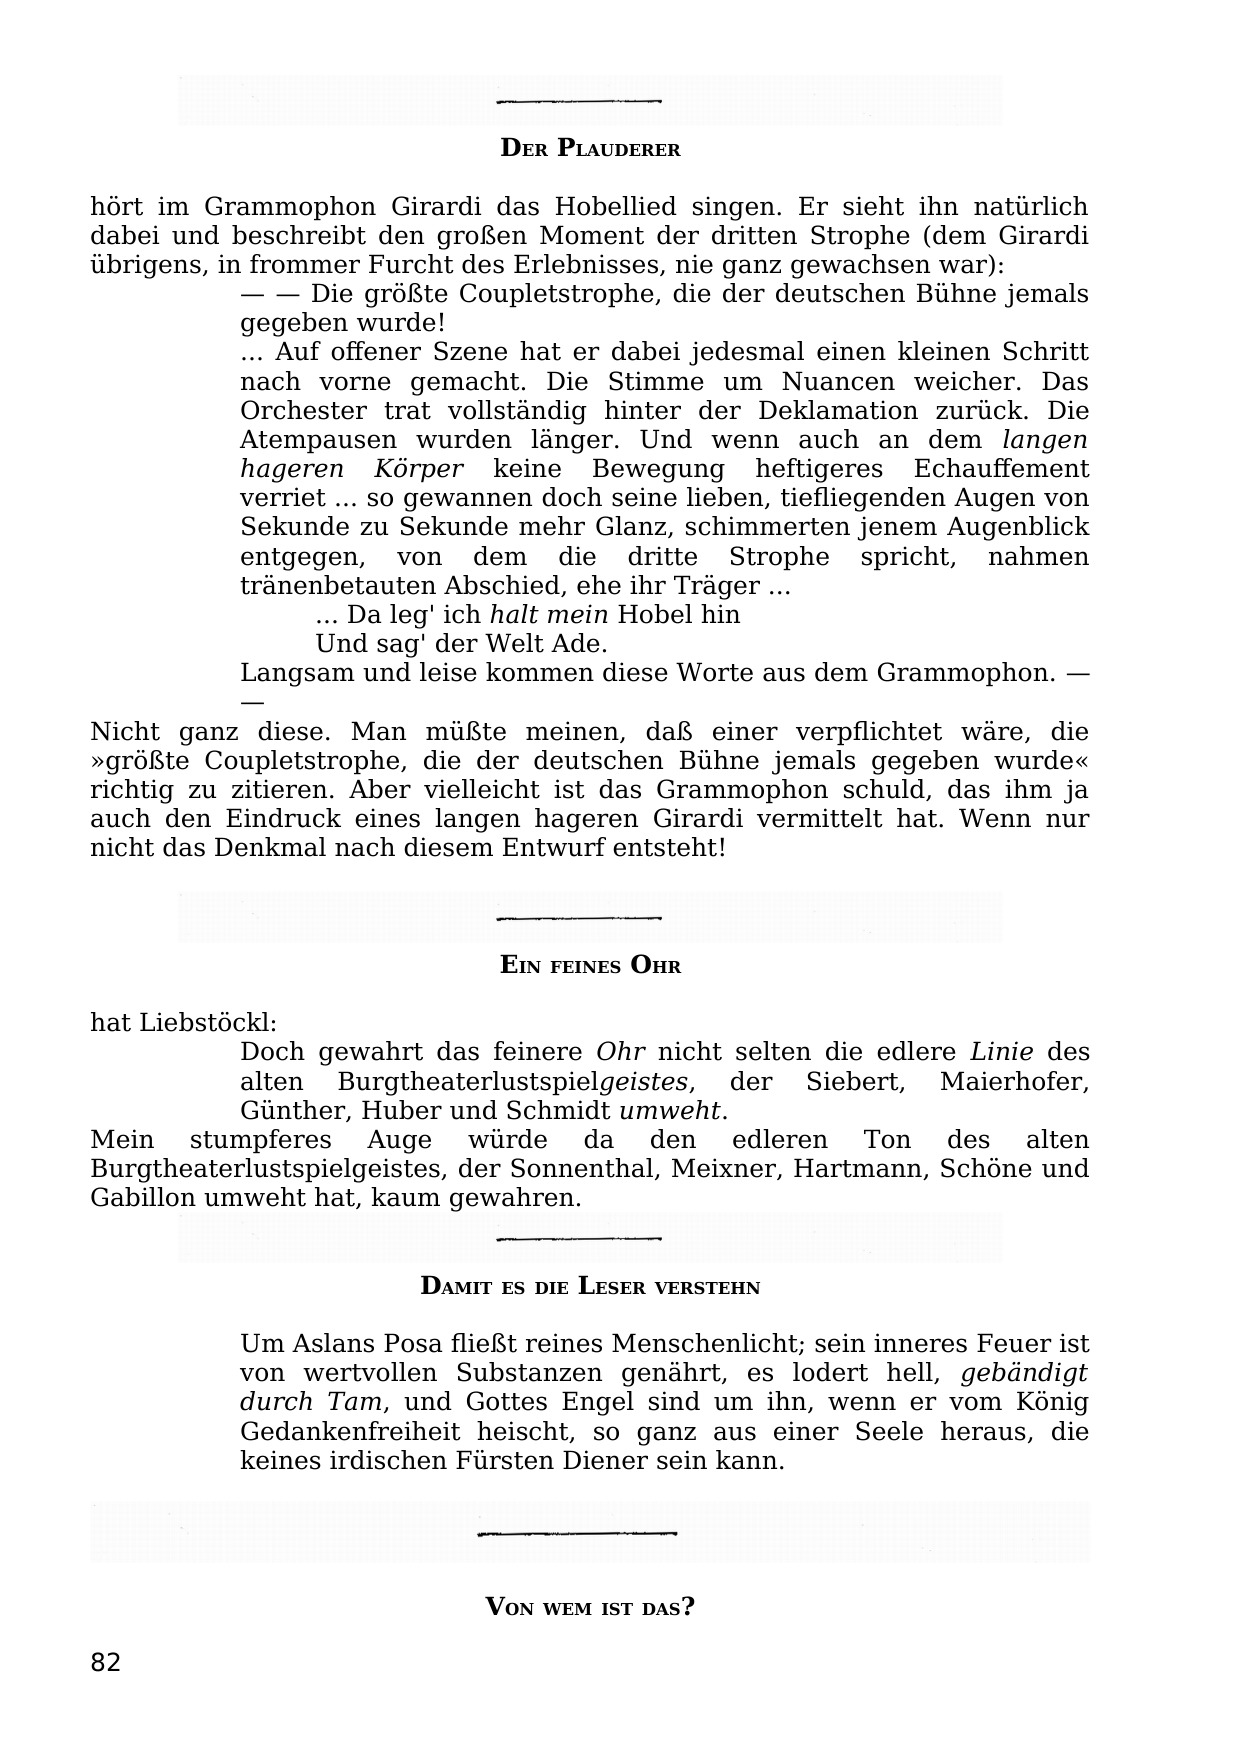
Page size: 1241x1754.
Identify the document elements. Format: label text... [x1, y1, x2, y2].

text Mein stumpferes Auge würde da den edleren Ton des alten Burgtheaterlustspielgeistes, der Sonnenthal, Meixner, Hartmann, Schöne und Gabillon umweht hat, kaum gewahren. [90, 1125, 1091, 1212]
text Der Plauderer [90, 75, 1091, 162]
text ... Da leg' ich halt mein Hobel hin [240, 600, 1091, 629]
text Und sag' der Welt Ade. [240, 629, 1091, 658]
text hört im Grammophon Girardi das Hobellied singen. Er sieht ihn natürlich dabei und beschreibt den großen Moment der dritten Strophe (dem Girardi übrigens, in frommer Furcht des Erlebnisses, nie ganz gewachsen war): [90, 192, 1091, 279]
text Doch gewahrt das feinere Ohr nicht selten die edlere Linie des alten Burgtheaterlustspielgeistes, der Siebert, Maierhofer, Günther, Huber und Schmidt umweht. [240, 1037, 1091, 1125]
text Damit es die Leser verstehn [90, 1212, 1091, 1300]
text ... Auf offener Szene hat er dabei jedesmal einen kleinen Schritt nach vorne gemacht. Die Stimme um Nuancen weicher. Das Orchester trat vollständig hinter der Deklamation zurück. Die Atempausen wurden länger. Und wenn auch an dem langen hageren Körper keine Bewegung heftigeres Echauffement verriet ... so gewannen doch seine lieben, tiefliegenden Augen von Sekunde zu Sekunde mehr Glanz, schimmerten jenem Augenblick entgegen, von dem die dritte Strophe spricht, nahmen tränenbetauten Abschied, ehe ihr Träger ... [240, 337, 1091, 600]
text hat Liebstöckl: [90, 1008, 1091, 1037]
text Von wem ist das? [90, 1563, 1091, 1621]
text Um Aslans Posa fließt reines Menschenlicht; sein inneres Feuer ist von wertvollen Substanzen genährt, es lodert hell, gebändigt durch Tam, und Gottes Engel sind um ihn, wenn er vom König Gedankenfreiheit heischt, so ganz aus einer Seele heraus, die keines irdischen Fürsten Diener sein kann. [240, 1329, 1091, 1475]
picture [177, 891, 1003, 943]
text — — Die größte Coupletstrophe, die der deutschen Bühne jemals gegeben wurde! [240, 279, 1091, 337]
text Nicht ganz diese. Man müßte meinen, daß einer verpflichtet wäre, die »größte Coupletstrophe, die der deutschen Bühne jemals gegeben wurde« richtig zu zitieren. Aber vielleicht ist das Grammophon schuld, das ihm ja auch den Eindruck eines langen hageren Girardi vermittelt hat. Wenn nur nicht das Denkmal nach diesem Entwurf entsteht! [90, 717, 1091, 862]
picture [177, 1212, 1003, 1263]
text Langsam und leise kommen diese Worte aus dem Grammophon. — — [240, 658, 1091, 717]
picture [90, 1501, 1091, 1563]
text Ein feines Ohr [90, 892, 1091, 979]
picture [177, 75, 1003, 126]
